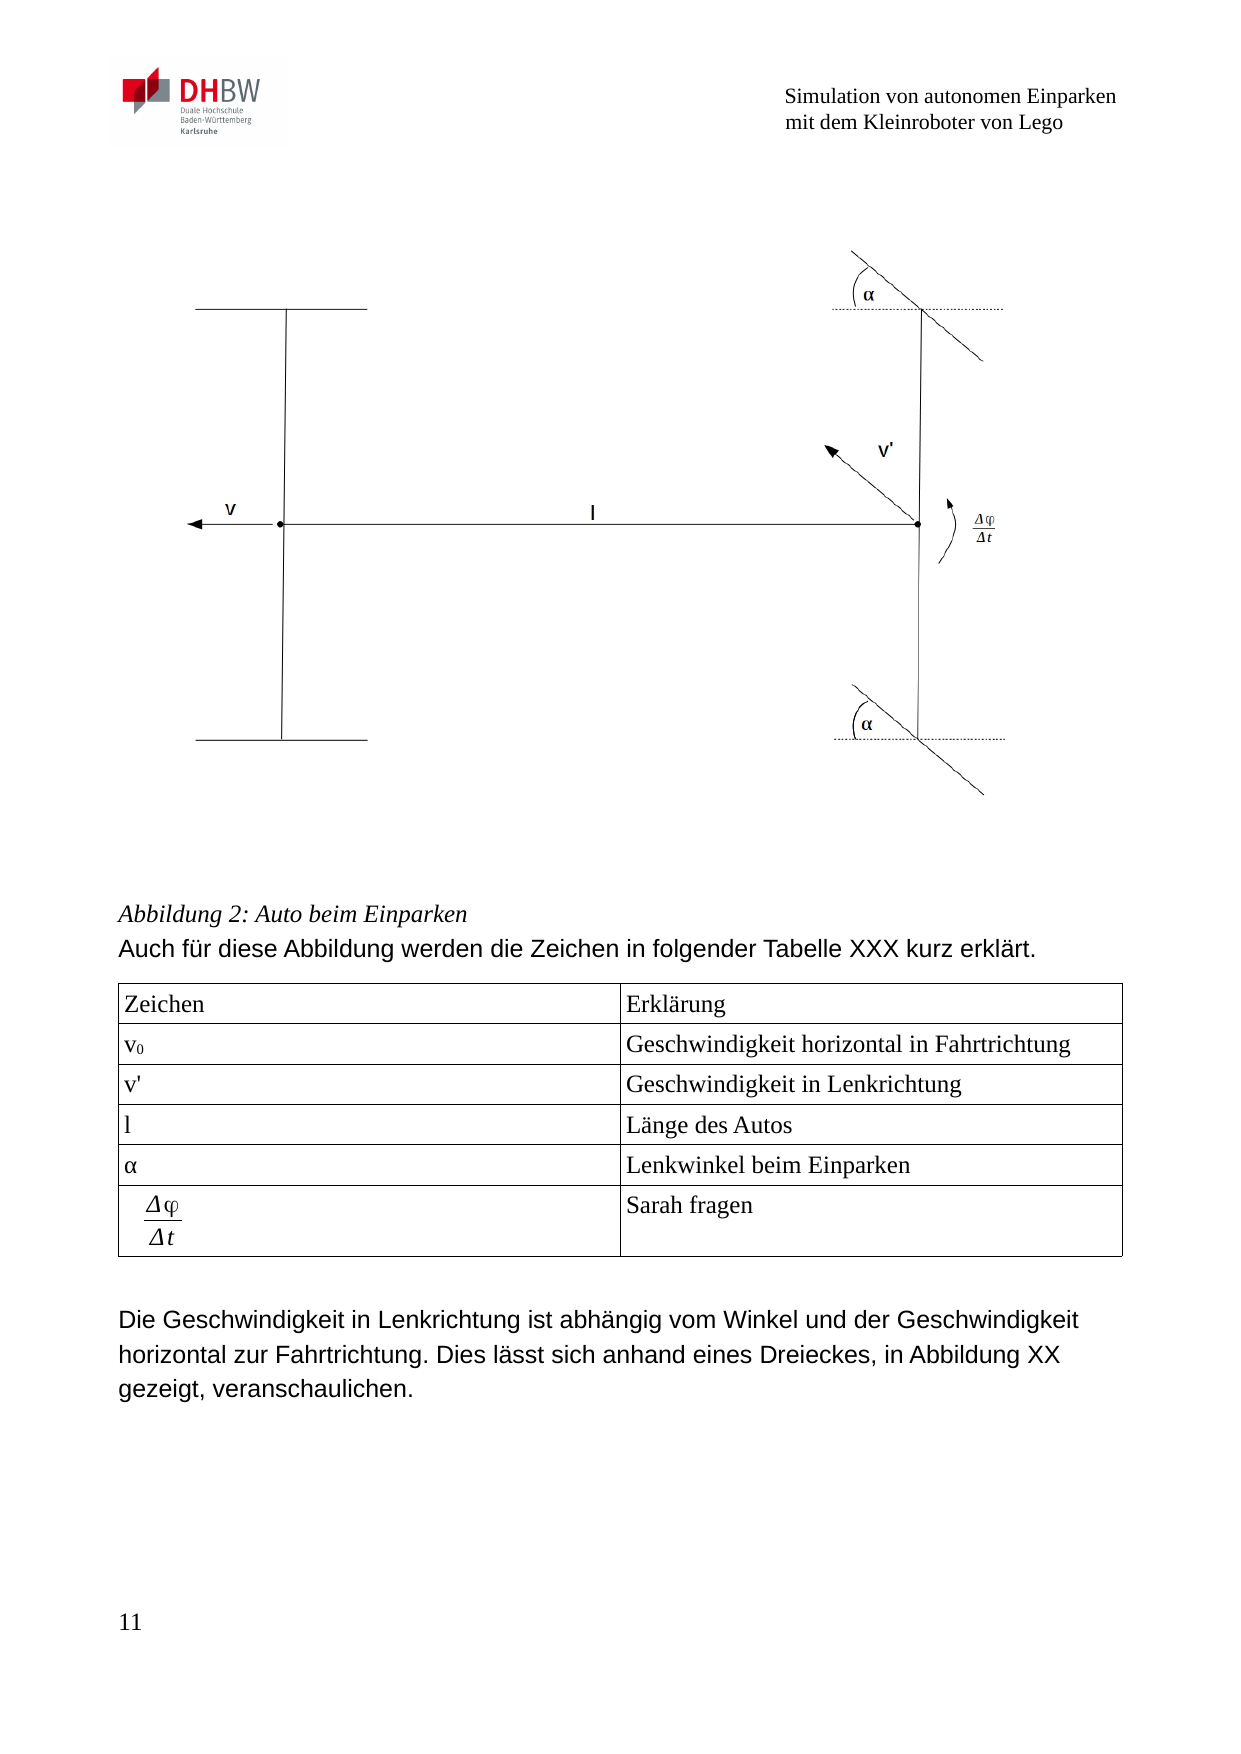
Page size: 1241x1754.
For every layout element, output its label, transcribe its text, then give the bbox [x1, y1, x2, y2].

table_cell Geschwindigkeit horizontal in Fahrtrichtung [621, 1024, 1122, 1063]
table_header Erklärung [621, 984, 1122, 1023]
table_cell α [119, 1145, 620, 1184]
table_cell v0 [119, 1024, 620, 1063]
table_cell l [119, 1105, 620, 1144]
text Die Geschwindigkeit in Lenkrichtung ist abhängig vom Winkel und der Geschwindigkeit horizontal zur Fahrtrichtung. Dies lässt sich anhand eines Dreieckes, in Abbildung XX gezeigt, veranschaulichen. [118, 1305, 1122, 1403]
table_header Zeichen [119, 984, 620, 1023]
picture [118, 189, 1123, 900]
table_cell Lenkwinkel beim Einparken [621, 1145, 1122, 1184]
table_cell v' [119, 1065, 620, 1104]
text [118, 177, 1122, 189]
table_cell Sarah fragen [621, 1186, 1122, 1256]
text Auch für diese Abbildung werden die Zeichen in folgender Tabelle XXX kurz erklärt. [118, 928, 1122, 963]
table_cell Geschwindigkeit in Lenkrichtung [621, 1065, 1122, 1104]
picture [108, 54, 291, 148]
table_cell [119, 1186, 620, 1256]
table_cell Länge des Autos [621, 1105, 1122, 1144]
text Abbildung 2: Auto beim Einparken [118, 900, 1122, 928]
